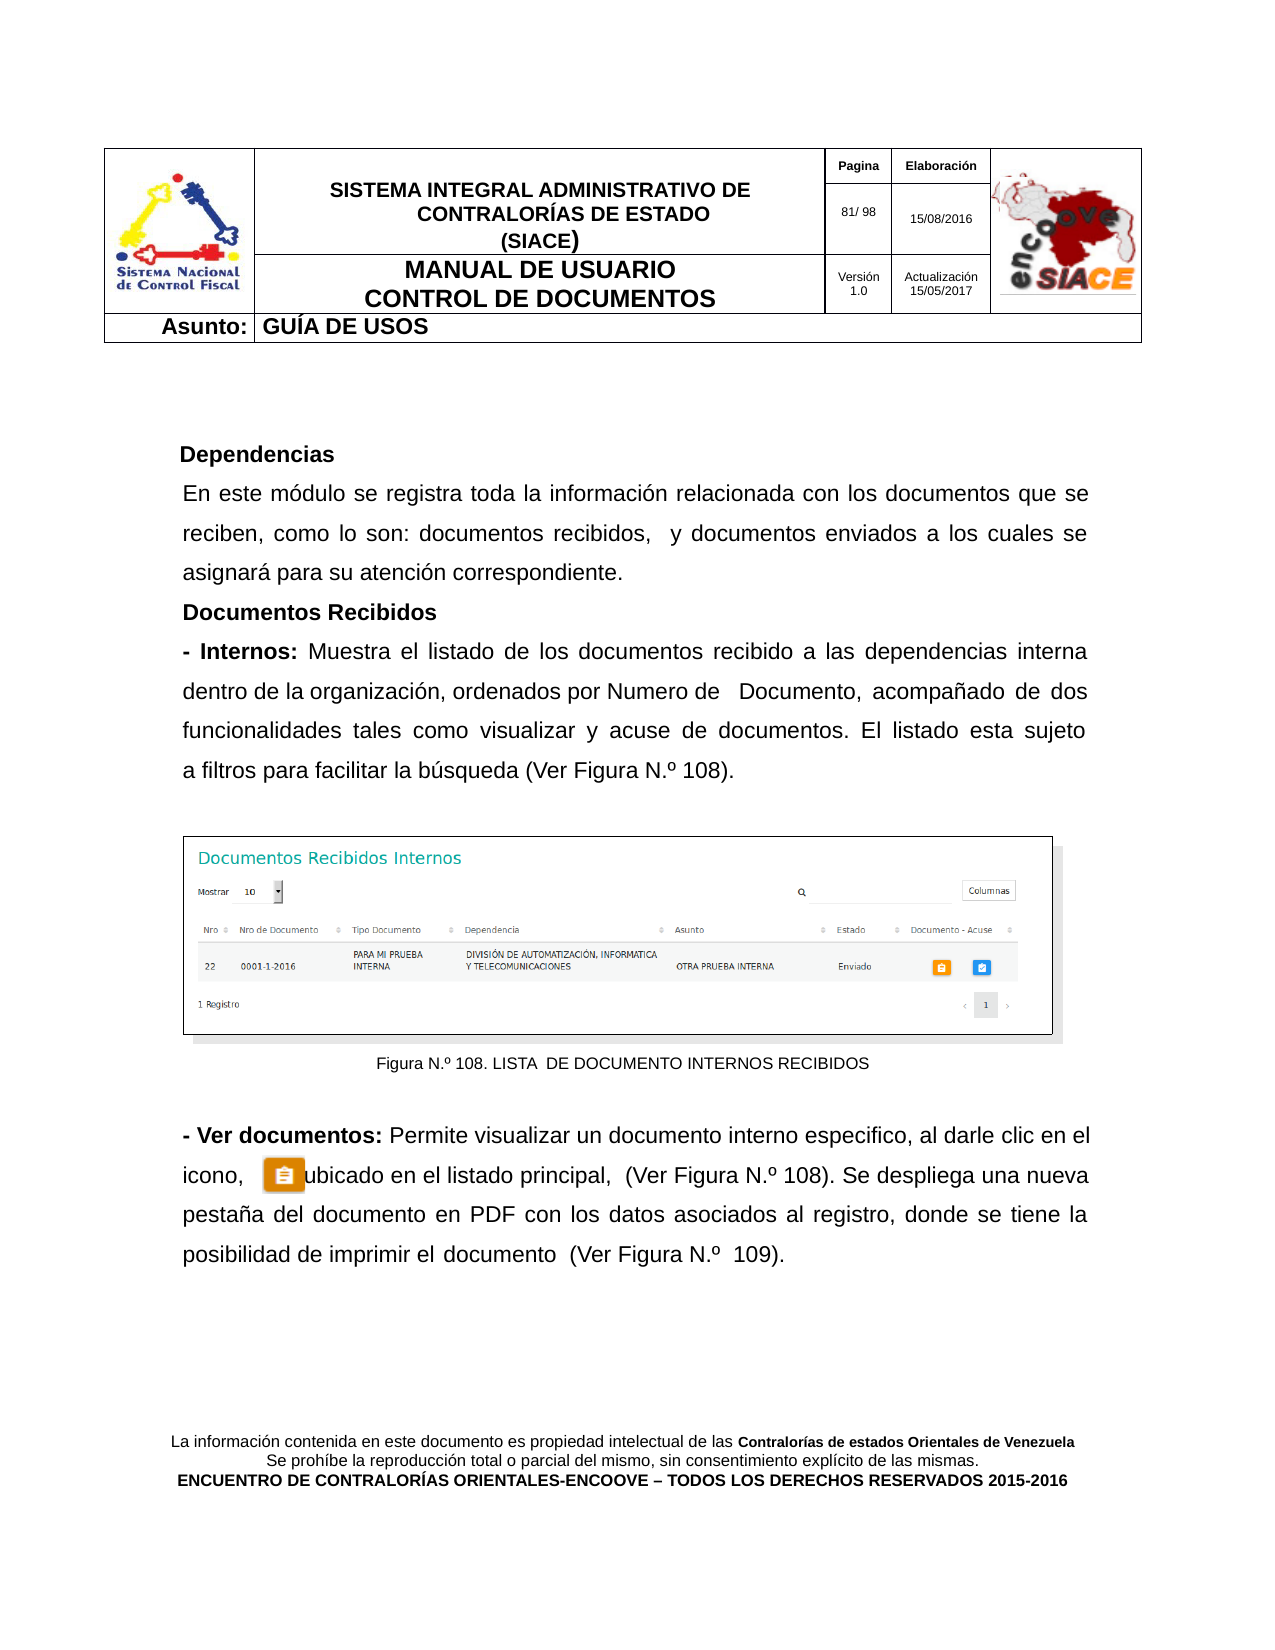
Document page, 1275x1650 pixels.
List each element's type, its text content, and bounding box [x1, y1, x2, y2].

text - Ver documentos: Permite visualizar un documento interno especifico, al darle clic en el icono, ubicado en el listado principal, (Ver Figura N.º 108). Se despliega una nueva pestaña del documento en PDF con los datos asociados al registro, donde se tiene la posibilidad de imprimir el documento (Ver Figura N.º 109). [148, 1122, 1098, 1267]
list En este módulo se registra toda la información relacionada con los documentos que se reciben, como lo son: documentos recibidos, y documentos enviados a los cuales se asignará para su atención correspondiente. [148, 480, 1098, 586]
text - Internos: Muestra el listado de los documentos recibido a las dependencias interna dentro de la organización, ordenados por Numero de Documento, acompañado de dos funcionalidades tales como visualizar y acuse de documentos. El listado esta sujeto a filtros para facilitar la búsqueda (Ver Figura N.º 108). [148, 638, 1098, 783]
picture [106, 169, 252, 296]
picture [185, 838, 1049, 1031]
text Documentos Recibidos [148, 599, 1098, 625]
text Figura N.º 108. LISTA DE DOCUMENTO INTERNOS RECIBIDOS [148, 1031, 1098, 1073]
list Dependencias [148, 441, 1098, 467]
picture [991, 169, 1137, 296]
